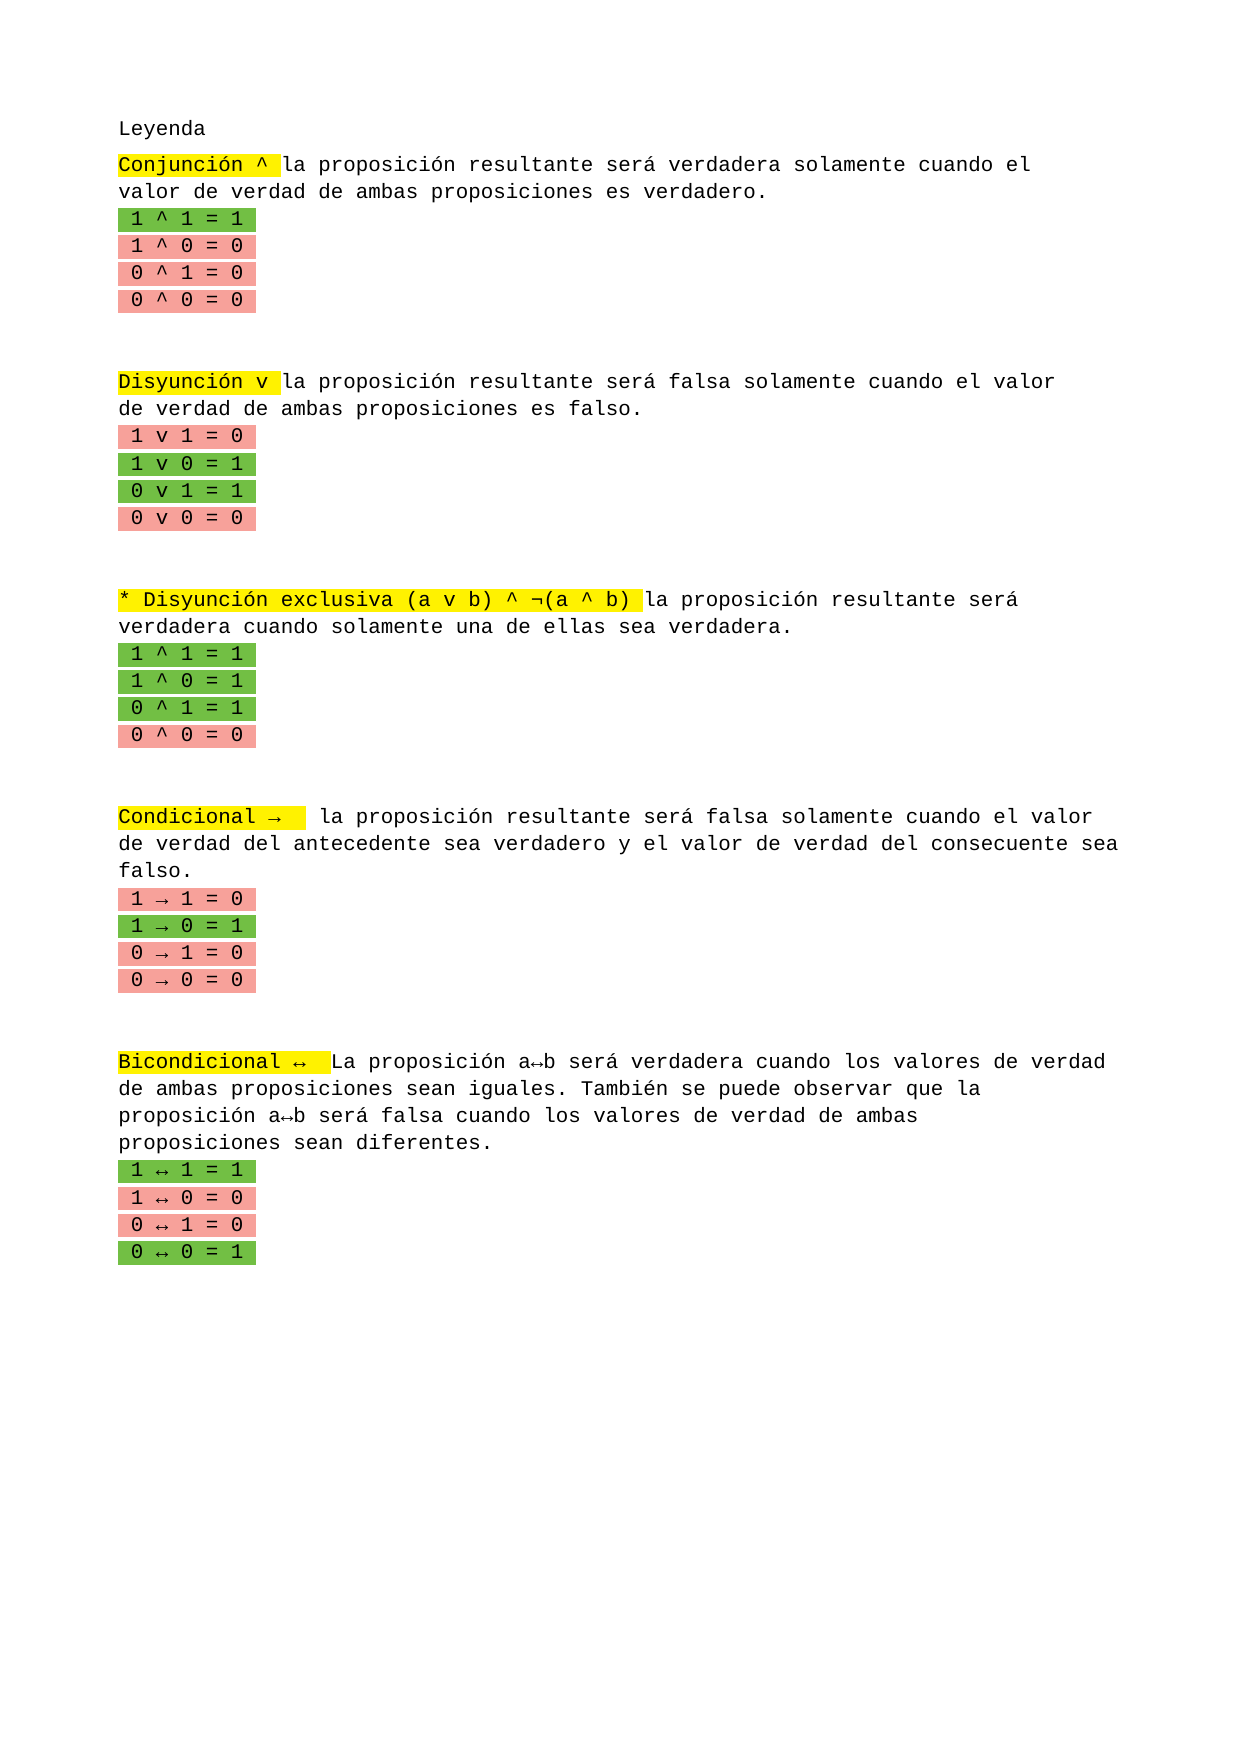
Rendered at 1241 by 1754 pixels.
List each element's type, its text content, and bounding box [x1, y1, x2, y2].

text Bicondicional ↔ La proposición a↔b será verdadera cuando los valores de verdad de ambas proposiciones sean iguales. También se puede observar que la [118, 1051, 1122, 1102]
text Condicional → la proposición resultante será falsa solamente cuando el valor de verdad del antecedente sea verdadero y el valor de verdad del consecuente sea falso. [118, 806, 1122, 884]
text 0 v 0 = 0 [118, 507, 1122, 531]
text proposición a↔b será falsa cuando los valores de verdad de ambas [118, 1105, 1122, 1129]
text 1 → 1 = 0 [118, 888, 1122, 911]
text 1 v 0 = 1 [118, 453, 1122, 476]
text 0 ↔ 1 = 0 [118, 1214, 1122, 1237]
text 0 ^ 1 = 0 [118, 262, 1122, 286]
text 1 ^ 0 = 0 [118, 235, 1122, 259]
text 1 v 1 = 0 [118, 425, 1122, 449]
text * Disyunción exclusiva (a v b) ^ ¬(a ^ b) la proposición resultante será verdadera cuando solamente una de ellas sea verdadera. [118, 588, 1122, 639]
text Conjunción ^ la proposición resultante será verdadera solamente cuando el [118, 153, 1122, 177]
text 1 ↔ 1 = 1 [118, 1159, 1122, 1183]
text valor de verdad de ambas proposiciones es verdadero. [118, 181, 1122, 204]
text Disyunción v la proposición resultante será falsa solamente cuando el valor [118, 371, 1122, 395]
text 1 ^ 1 = 1 [118, 643, 1122, 667]
text de verdad de ambas proposiciones es falso. [118, 398, 1122, 422]
text 1 ^ 0 = 1 [118, 670, 1122, 694]
text 1 → 0 = 1 [118, 915, 1122, 938]
text 0 v 1 = 1 [118, 480, 1122, 503]
text 0 → 0 = 0 [118, 969, 1122, 993]
text 0 ^ 0 = 0 [118, 289, 1122, 313]
text 0 ^ 0 = 0 [118, 724, 1122, 748]
text proposiciones sean diferentes. [118, 1132, 1122, 1156]
text 1 ↔ 0 = 0 [118, 1187, 1122, 1210]
text Leyenda [118, 118, 1122, 142]
text 0 ^ 1 = 1 [118, 697, 1122, 721]
text 0 → 1 = 0 [118, 942, 1122, 966]
text 0 ↔ 0 = 1 [118, 1241, 1122, 1265]
text 1 ^ 1 = 1 [118, 208, 1122, 232]
